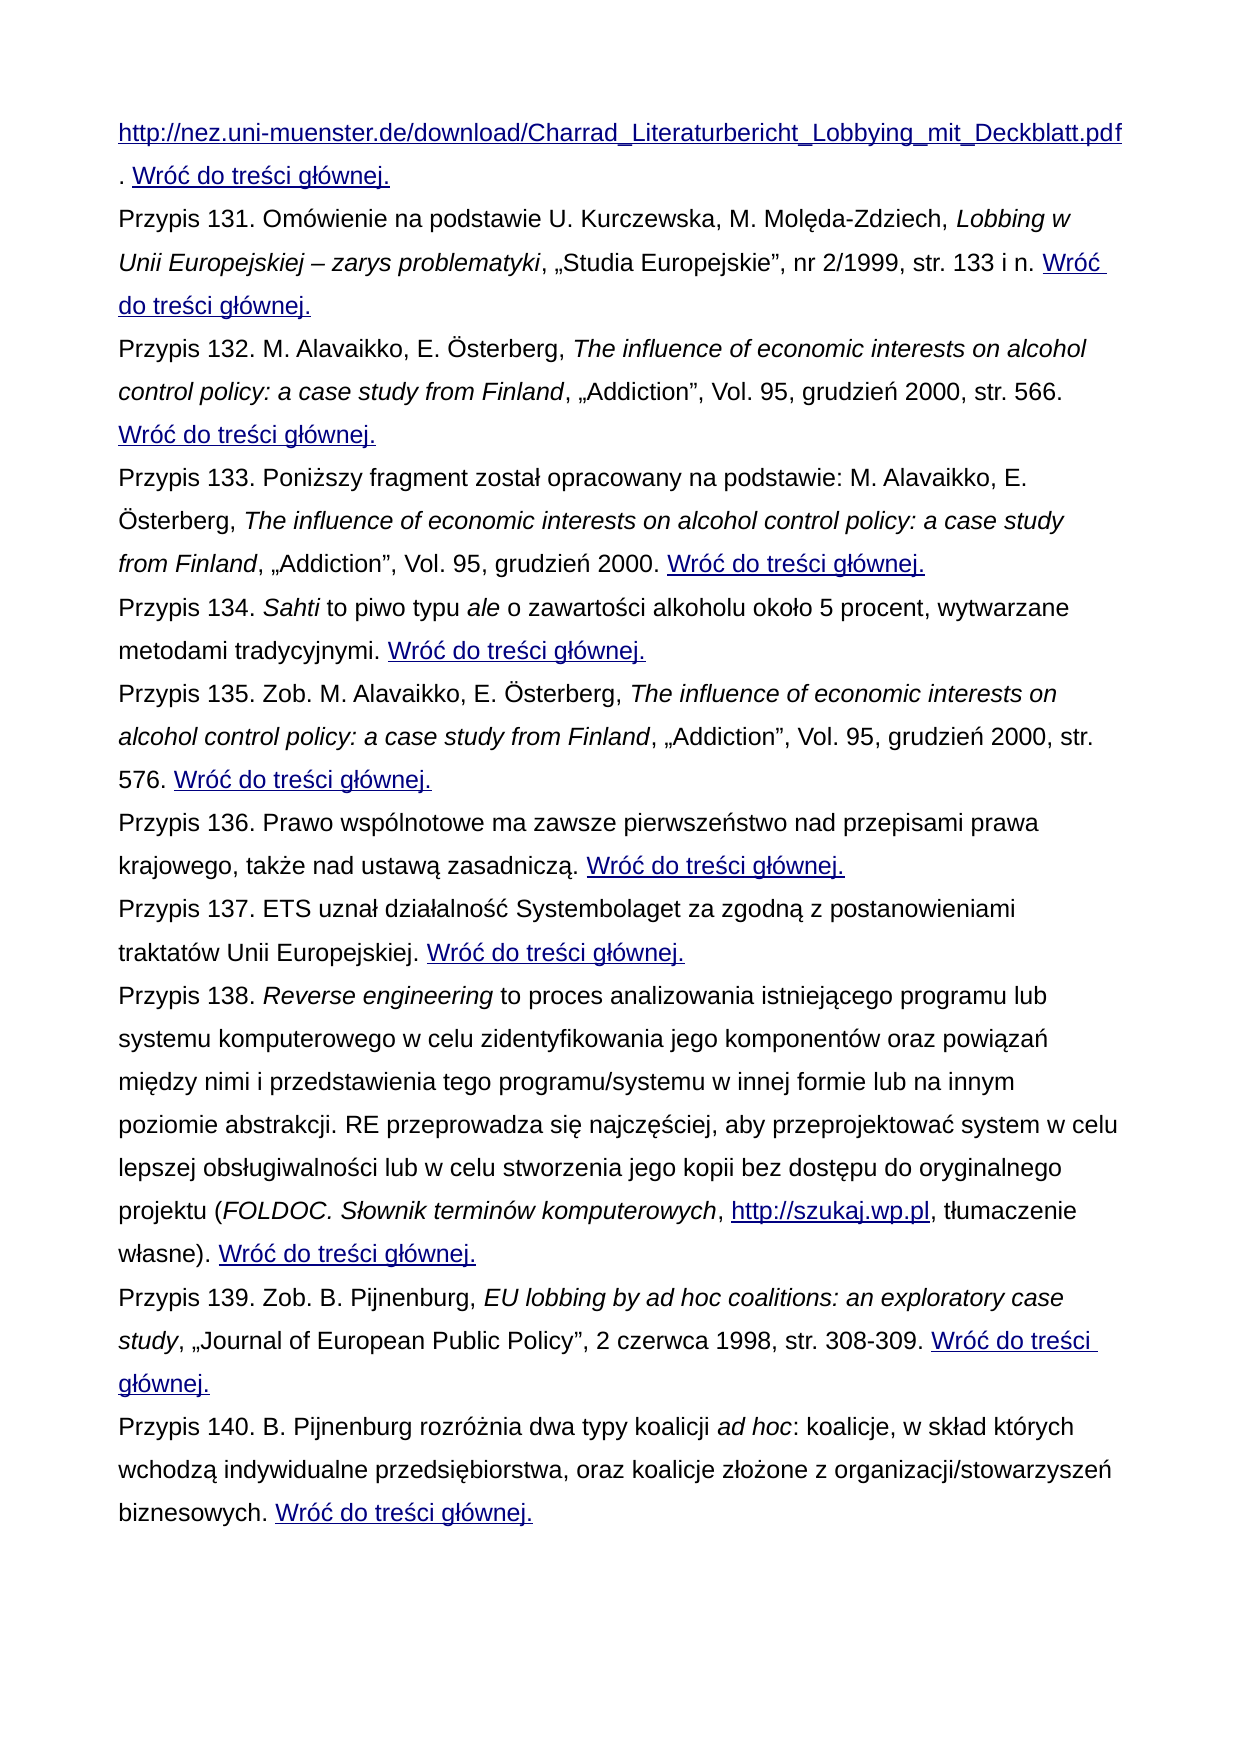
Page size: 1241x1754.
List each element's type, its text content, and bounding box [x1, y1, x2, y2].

text . Wróć do treści głównej. [118, 144, 1122, 190]
text Przypis 131. Omówienie na podstawie U. Kurczewska, M. Molęda-Zdziech, Lobbing w Unii Europejskiej – zarys problematyki, „Studia Europejskie”, nr 2/1999, str. 133 i n. Wróć do treści głównej. [118, 204, 1122, 319]
text Przypis 132. M. Alavaikko, E. Österberg, The influence of economic interests on alcohol control policy: a case study from Finland, „Addiction”, Vol. 95, grudzień 2000, str. 566. Wróć do treści głównej. [118, 334, 1122, 449]
text http://nez.uni-muenster.de/download/Charrad_Literaturbericht_Lobbying_mit_Deckblatt.pdf [118, 118, 1122, 143]
text Przypis 138. Reverse engineering to proces analizowania istniejącego programu lub systemu komputerowego w celu zidentyfikowania jego komponentów oraz powiązań między nimi i przedstawienia tego programu/systemu w innej formie lub na innym poziomie abstrakcji. RE przeprowadza się najczęściej, aby przeprojektować system w celu lepszej obsługiwalności lub w celu stworzenia jego kopii bez dostępu do oryginalnego projektu (FOLDOC. Słownik terminów komputerowych, http://szukaj.wp.pl, tłumaczenie własne). Wróć do treści głównej. [118, 981, 1122, 1268]
text Przypis 139. Zob. B. Pijnenburg, EU lobbing by ad hoc coalitions: an exploratory case study, „Journal of European Public Policy”, 2 czerwca 1998, str. 308-309. Wróć do treści głównej. [118, 1282, 1122, 1397]
text Przypis 137. ETS uznał działalność Systembolaget za zgodną z postanowieniami traktatów Unii Europejskiej. Wróć do treści głównej. [118, 894, 1122, 966]
text Przypis 133. Poniższy fragment został opracowany na podstawie: M. Alavaikko, E. Österberg, The influence of economic interests on alcohol control policy: a case study from Finland, „Addiction”, Vol. 95, grudzień 2000. Wróć do treści głównej. [118, 463, 1122, 578]
text Przypis 140. B. Pijnenburg rozróżnia dwa typy koalicji ad hoc: koalicje, w skład których wchodzą indywidualne przedsiębiorstwa, oraz koalicje złożone z organizacji/stowarzyszeń biznesowych. Wróć do treści głównej. [118, 1412, 1122, 1527]
text Przypis 134. Sahti to piwo typu ale o zawartości alkoholu około 5 procent, wytwarzane metodami tradycyjnymi. Wróć do treści głównej. [118, 592, 1122, 664]
text Przypis 136. Prawo wspólnotowe ma zawsze pierwszeństwo nad przepisami prawa krajowego, także nad ustawą zasadniczą. Wróć do treści głównej. [118, 808, 1122, 880]
text Przypis 135. Zob. M. Alavaikko, E. Österberg, The influence of economic interests on alcohol control policy: a case study from Finland, „Addiction”, Vol. 95, grudzień 2000, str. 576. Wróć do treści głównej. [118, 679, 1122, 794]
